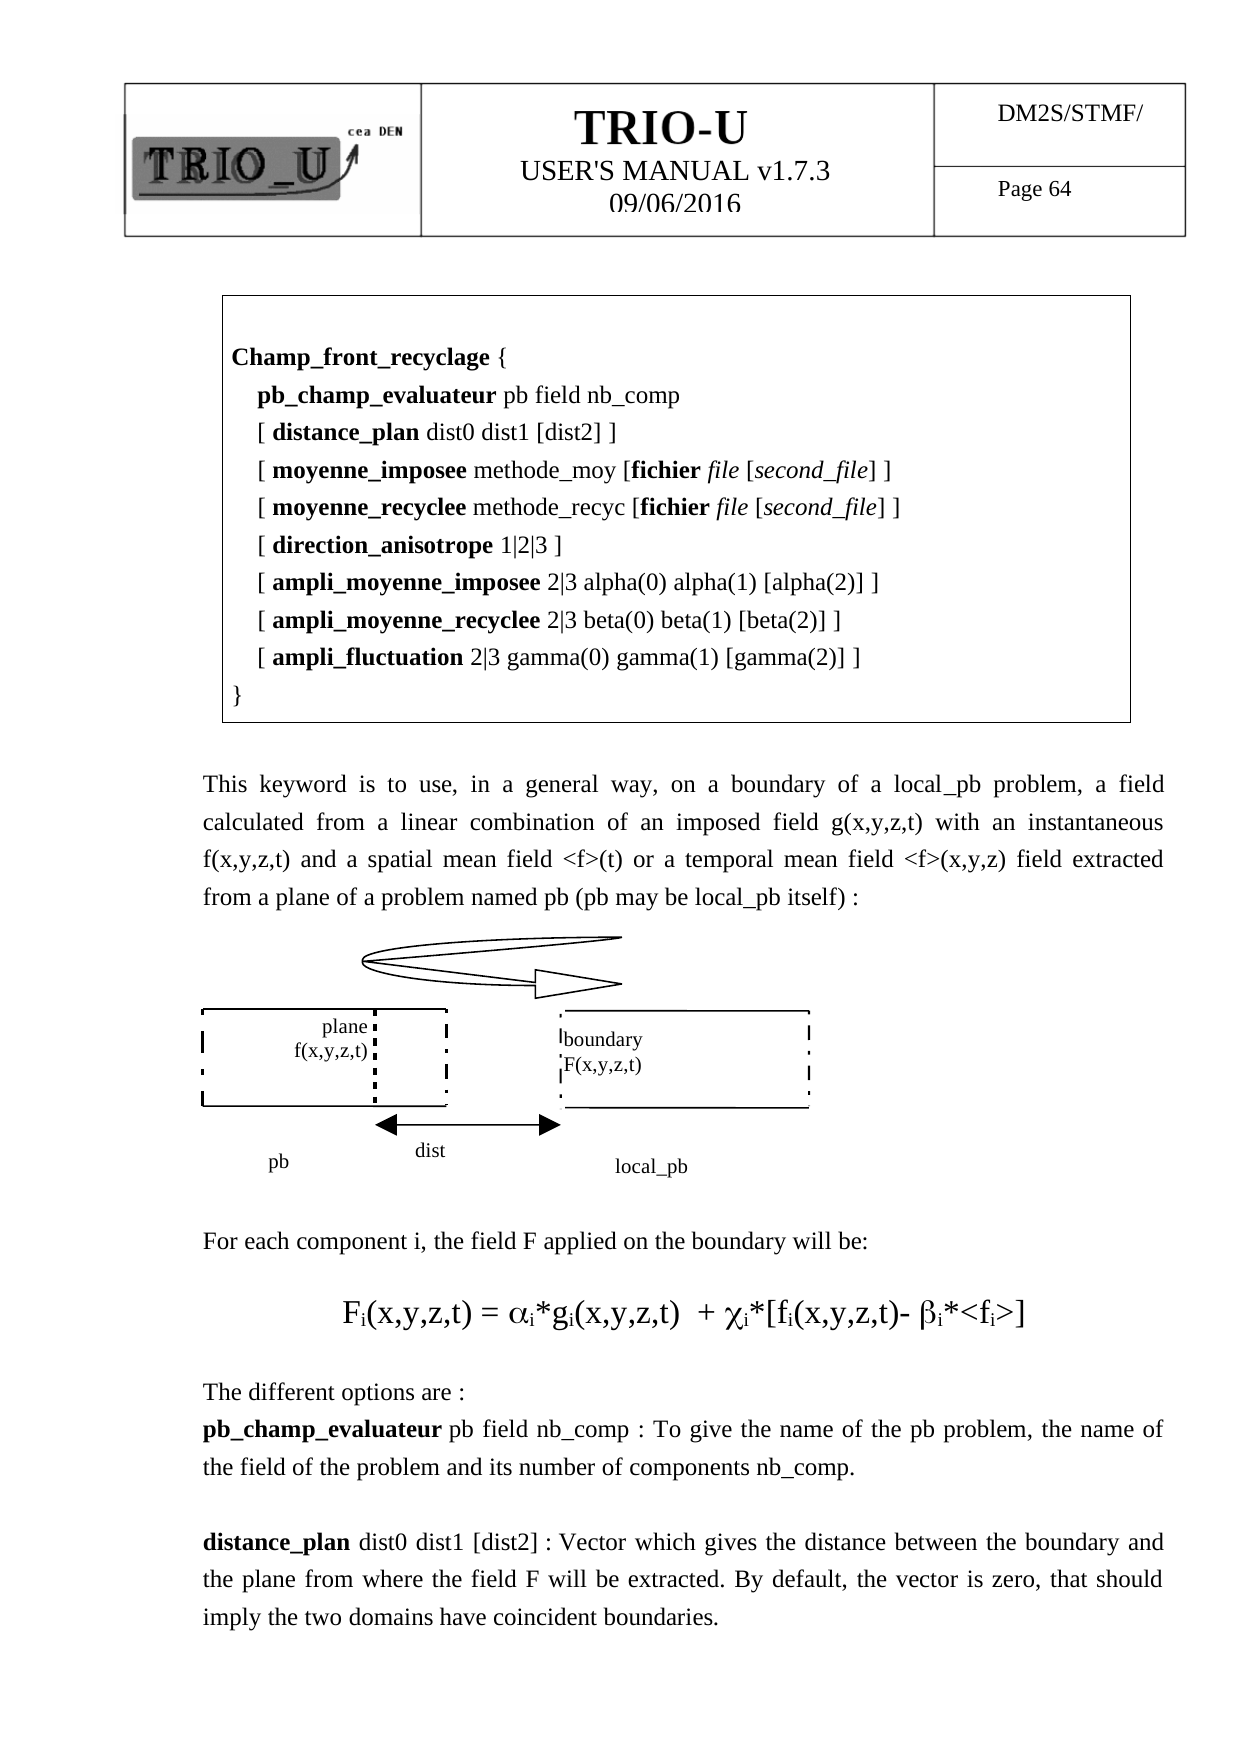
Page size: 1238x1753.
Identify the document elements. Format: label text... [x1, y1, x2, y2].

text The different options are : [203, 1368, 1165, 1406]
text Fi(x,y,z,t) = i*gi(x,y,z,t) + i*[fi(x,y,z,t)- i*<fi>] [203, 1292, 1165, 1331]
text pb_champ_evaluateur pb field nb_comp : To give the name of the pb problem, the name of the field of the problem and its number of components nb_comp. [203, 1406, 1165, 1481]
text This keyword is to use, in a general way, on a boundary of a local_pb problem, a field calculated from a linear combination of an imposed field g(x,y,z,t) with an instantaneous f(x,y,z,t) and a spatial mean field <f>(t) or a temporal mean field <f>(x,y,z) field extracted from a plane of a problem named pb (pb may be local_pb itself) : [203, 761, 1165, 911]
table_header Champ_front_recyclage { pb_champ_evaluateur pb field nb_comp [ distance_plan dist0 dist1 [dist2] ] [ moyenne_imposee methode_moy [fichier file [second_file] ] [ moyenne_recyclee methode_recyc [fichier file [second_file] ] [ direction_anisotrope 1|2|3 ] [ ampli_moyenne_imposee 2|3 alpha(0) alpha(1) [alpha(2)] ] [ ampli_moyenne_recyclee 2|3 beta(0) beta(1) [beta(2)] ] [ ampli_fluctuation 2|3 gamma(0) gamma(1) [gamma(2)] ] } [223, 296, 1130, 722]
text distance_plan dist0 dist1 [dist2] : Vector which gives the distance between the boundary and the plane from where the field F will be extracted. By default, the vector is zero, that should imply the two domains have coincident boundaries. [203, 1518, 1165, 1631]
text For each component i, the field F applied on the boundary will be: [203, 1217, 1165, 1254]
